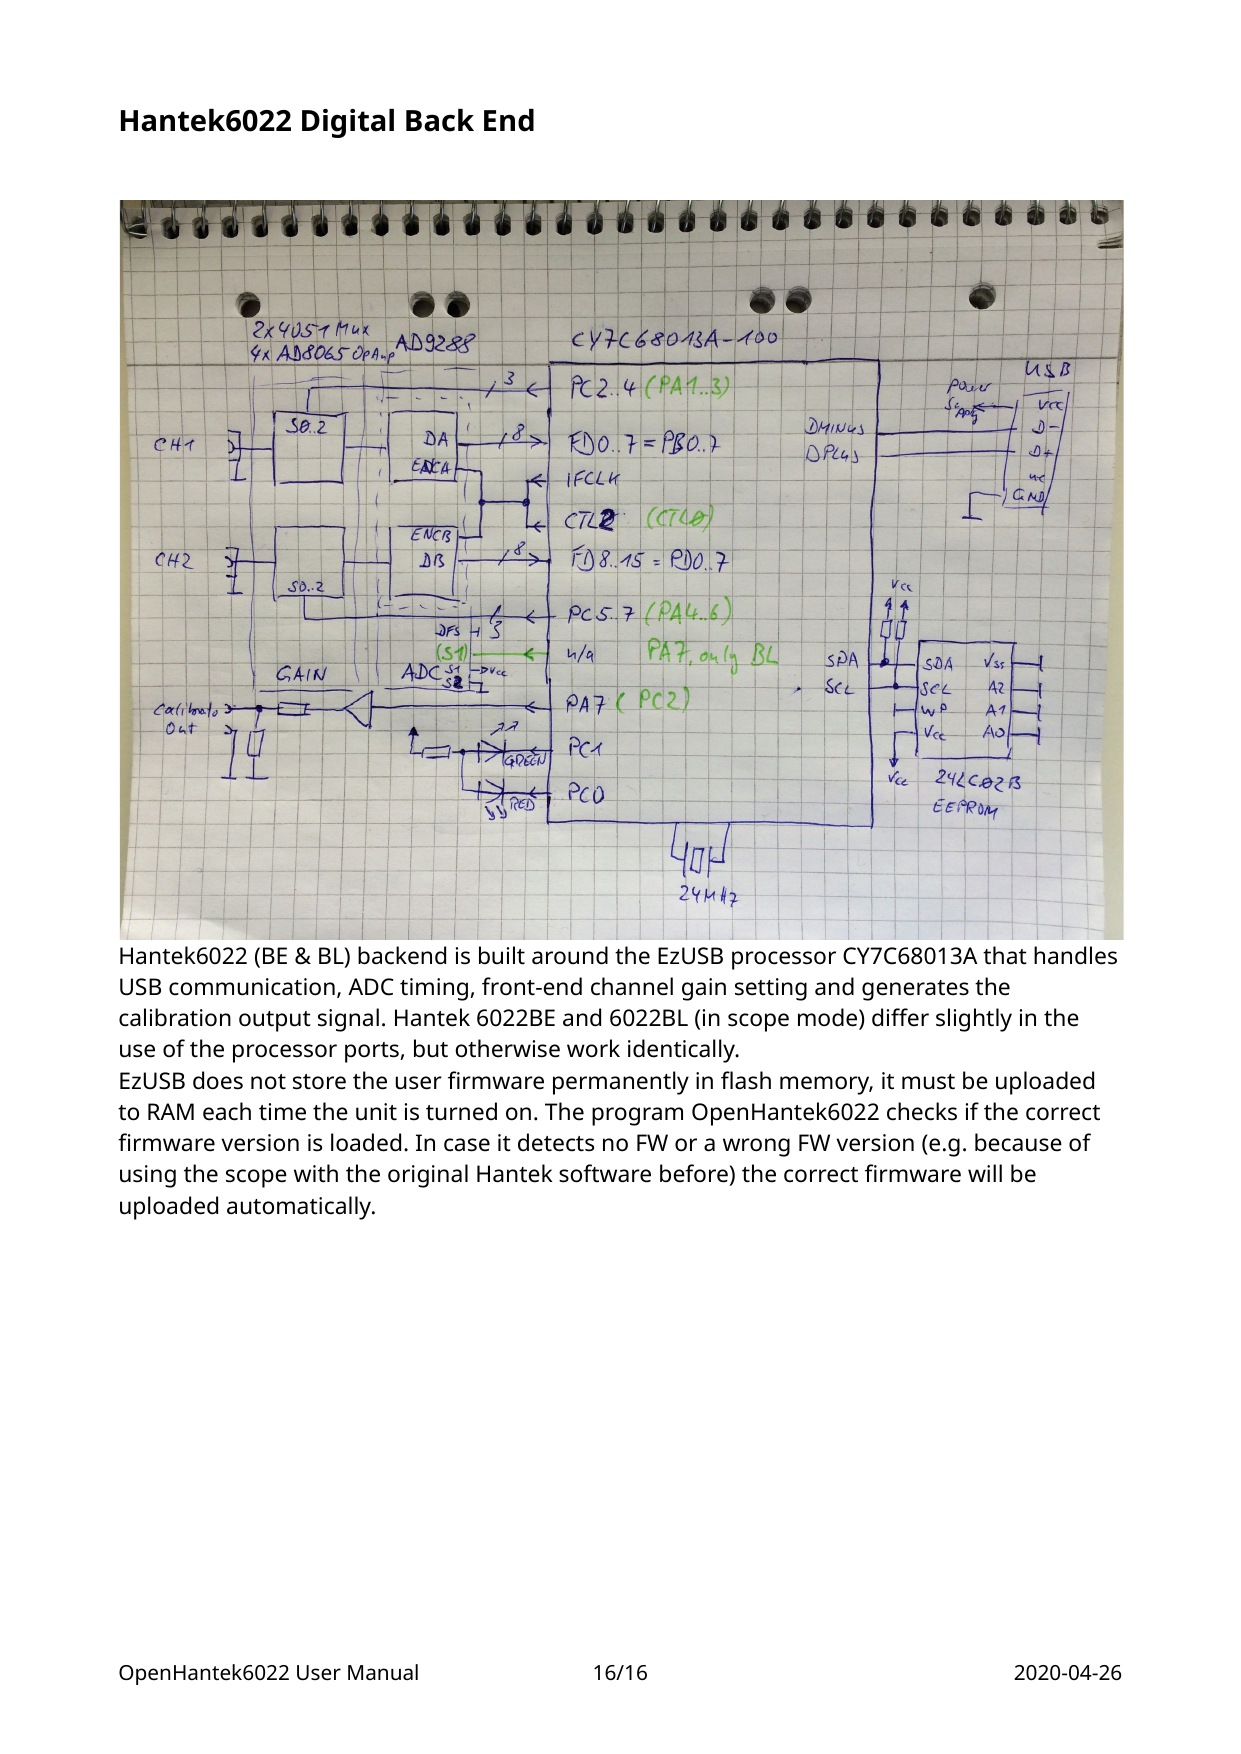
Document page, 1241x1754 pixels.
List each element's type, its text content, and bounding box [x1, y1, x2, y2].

text EzUSB does not store the user firmware permanently in flash memory, it must be uploaded to RAM each time the unit is turned on. The program OpenHantek6022 checks if the correct firmware version is loaded. In case it detects no FW or a wrong FW version (e.g. because of using the scope with the original Hantek software before) the correct firmware will be uploaded automatically. [118, 1064, 1122, 1221]
subtitle Hantek6022 Digital Back End [118, 100, 1122, 140]
text Hantek6022 (BE & BL) backend is built around the EzUSB processor CY7C68013A that handles USB communication, ADC timing, front-end channel gain setting and generates the calibration output signal. Hantek 6022BE and 6022BL (in scope mode) differ slightly in the use of the processor ports, but otherwise work identically. [118, 871, 1122, 1064]
picture [119, 200, 1124, 940]
